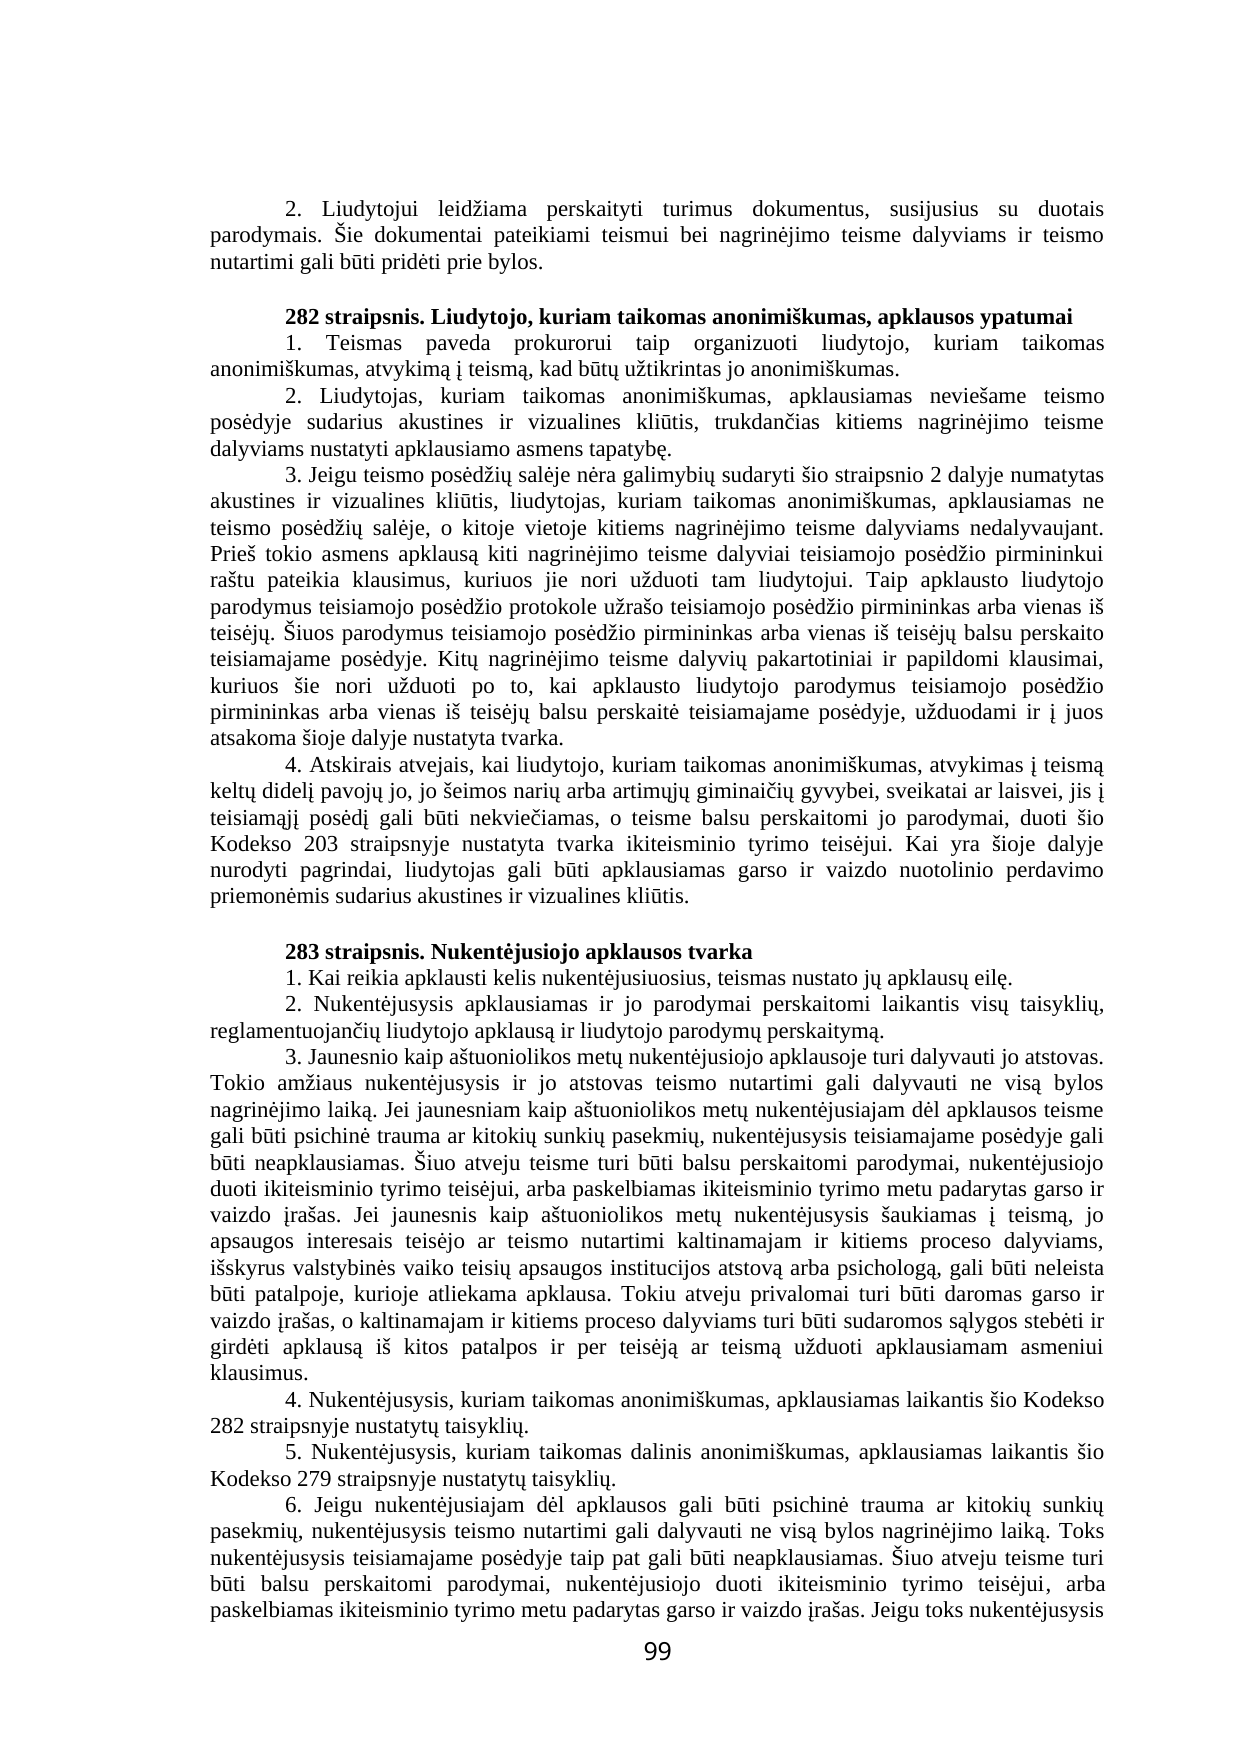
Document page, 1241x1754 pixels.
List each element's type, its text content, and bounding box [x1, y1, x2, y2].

text 1. Kai reikia apklausti kelis nukentėjusiuosius, teismas nustato jų apklausų eilę. [210, 964, 1106, 990]
text 6. Jeigu nukentėjusiajam dėl apklausos gali būti psichinė trauma ar kitokių sunkių pasekmių, nukentėjusysis teismo nutartimi gali dalyvauti ne visą bylos nagrinėjimo laiką. Toks nukentėjusysis teisiamajame posėdyje taip pat gali būti neapklausiamas. Šiuo atveju teisme turi būti balsu perskaitomi parodymai, nukentėjusiojo duoti ikiteisminio tyrimo teisėjui, arba paskelbiamas ikiteisminio tyrimo metu padarytas garso ir vaizdo įrašas. Jeigu toks nukentėjusysis [210, 1491, 1106, 1623]
text 3. Jaunesnio kaip aštuoniolikos metų nukentėjusiojo apklausoje turi dalyvauti jo atstovas. Tokio amžiaus nukentėjusysis ir jo atstovas teismo nutartimi gali dalyvauti ne visą bylos nagrinėjimo laiką. Jei jaunesniam kaip aštuoniolikos metų nukentėjusiajam dėl apklausos teisme gali būti psichinė trauma ar kitokių sunkių pasekmių, nukentėjusysis teisiamajame posėdyje gali būti neapklausiamas. Šiuo atveju teisme turi būti balsu perskaitomi parodymai, nukentėjusiojo duoti ikiteisminio tyrimo teisėjui, arba paskelbiamas ikiteisminio tyrimo metu padarytas garso ir vaizdo įrašas. Jei jaunesnis kaip aštuoniolikos metų nukentėjusysis šaukiamas į teismą, jo apsaugos interesais teisėjo ar teismo nutartimi kaltinamajam ir kitiems proceso dalyviams, išskyrus valstybinės vaiko teisių apsaugos institucijos atstovą arba psichologą, gali būti neleista būti patalpoje, kurioje atliekama apklausa. Tokiu atveju privalomai turi būti daromas garso ir vaizdo įrašas, o kaltinamajam ir kitiems proceso dalyviams turi būti sudaromos sąlygos stebėti ir girdėti apklausą iš kitos patalpos ir per teisėją ar teismą užduoti apklausiamam asmeniui klausimus. [210, 1043, 1106, 1386]
text 5. Nukentėjusysis, kuriam taikomas dalinis anonimiškumas, apklausiamas laikantis šio Kodekso 279 straipsnyje nustatytų taisyklių. [210, 1438, 1106, 1491]
text 2. Nukentėjusysis apklausiamas ir jo parodymai perskaitomi laikantis visų taisyklių, reglamentuojančių liudytojo apklausą ir liudytojo parodymų perskaitymą. [210, 990, 1106, 1043]
text 3. Jeigu teismo posėdžių salėje nėra galimybių sudaryti šio straipsnio 2 dalyje numatytas akustines ir vizualines kliūtis, liudytojas, kuriam taikomas anonimiškumas, apklausiamas ne teismo posėdžių salėje, o kitoje vietoje kitiems nagrinėjimo teisme dalyviams nedalyvaujant. Prieš tokio asmens apklausą kiti nagrinėjimo teisme dalyviai teisiamojo posėdžio pirmininkui raštu pateikia klausimus, kuriuos jie nori užduoti tam liudytojui. Taip apklausto liudytojo parodymus teisiamojo posėdžio protokole užrašo teisiamojo posėdžio pirmininkas arba vienas iš teisėjų. Šiuos parodymus teisiamojo posėdžio pirmininkas arba vienas iš teisėjų balsu perskaito teisiamajame posėdyje. Kitų nagrinėjimo teisme dalyvių pakartotiniai ir papildomi klausimai, kuriuos šie nori užduoti po to, kai apklausto liudytojo parodymus teisiamojo posėdžio pirmininkas arba vienas iš teisėjų balsu perskaitė teisiamajame posėdyje, užduodami ir į juos atsakoma šioje dalyje nustatyta tvarka. [210, 461, 1106, 751]
text 283 straipsnis. Nukentėjusiojo apklausos tvarka [210, 938, 1106, 964]
text 2. Liudytojui leidžiama perskaityti turimus dokumentus, susijusius su duotais parodymais. Šie dokumentai pateikiami teismui bei nagrinėjimo teisme dalyviams ir teismo nutartimi gali būti pridėti prie bylos. [210, 195, 1106, 274]
text 4. Atskirais atvejais, kai liudytojo, kuriam taikomas anonimiškumas, atvykimas į teismą keltų didelį pavojų jo, jo šeimos narių arba artimųjų giminaičių gyvybei, sveikatai ar laisvei, jis į teisiamąjį posėdį gali būti nekviečiamas, o teisme balsu perskaitomi jo parodymai, duoti šio Kodekso 203 straipsnyje nustatyta tvarka ikiteisminio tyrimo teisėjui. Kai yra šioje dalyje nurodyti pagrindai, liudytojas gali būti apklausiamas garso ir vaizdo nuotolinio perdavimo priemonėmis sudarius akustines ir vizualines kliūtis. [210, 751, 1106, 909]
text 1. Teismas paveda prokurorui taip organizuoti liudytojo, kuriam taikomas anonimiškumas, atvykimą į teismą, kad būtų užtikrintas jo anonimiškumas. [210, 329, 1106, 382]
text 4. Nukentėjusysis, kuriam taikomas anonimiškumas, apklausiamas laikantis šio Kodekso 282 straipsnyje nustatytų taisyklių. [210, 1386, 1106, 1438]
text 282 straipsnis. Liudytojo, kuriam taikomas anonimiškumas, apklausos ypatumai [285, 303, 1106, 329]
text 2. Liudytojas, kuriam taikomas anonimiškumas, apklausiamas neviešame teismo posėdyje sudarius akustines ir vizualines kliūtis, trukdančias kitiems nagrinėjimo teisme dalyviams nustatyti apklausiamo asmens tapatybę. [210, 382, 1106, 461]
